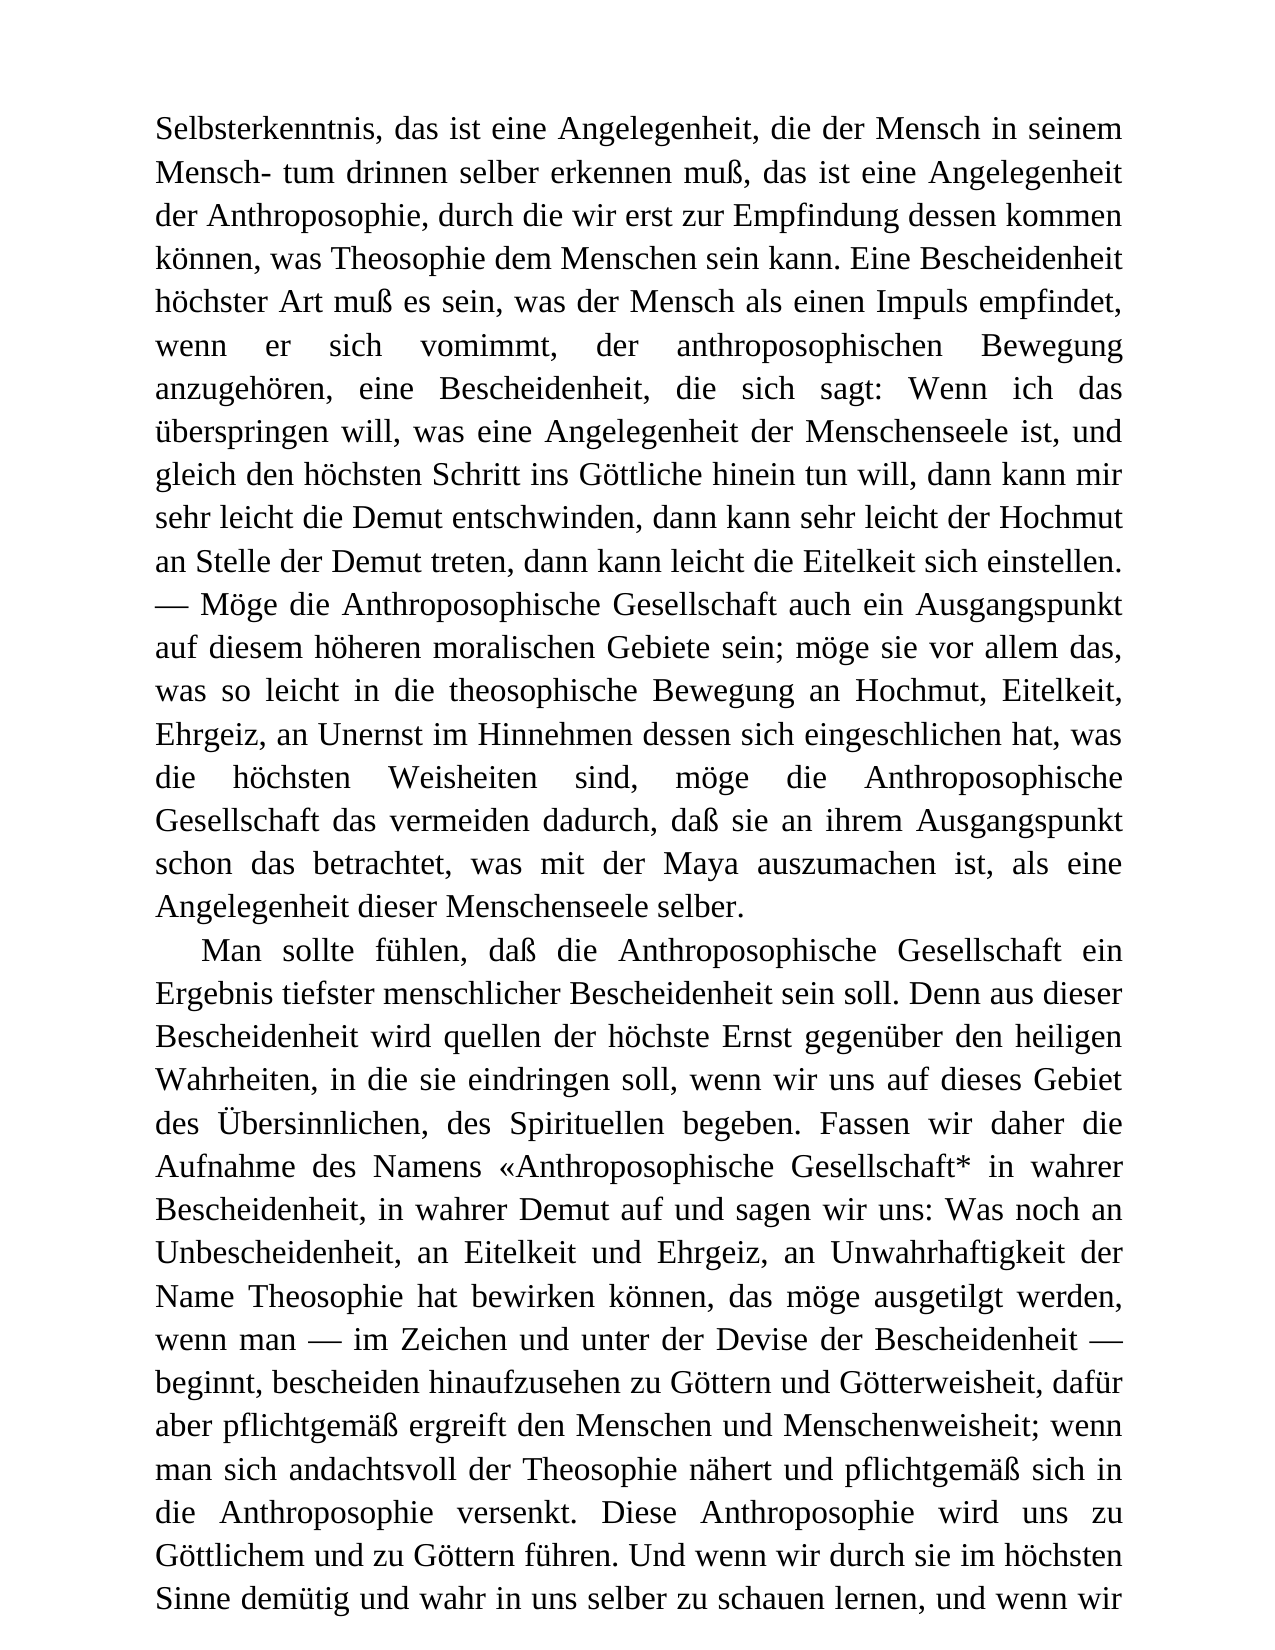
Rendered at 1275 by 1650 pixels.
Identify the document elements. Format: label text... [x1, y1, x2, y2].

text Selbsterkenntnis, das ist eine Angelegenheit, die der Mensch in seinem Mensch- tum drinnen selber erkennen muß, das ist eine Angelegenheit der Anthroposophie, durch die wir erst zur Empfindung dessen kommen können, was Theosophie dem Menschen sein kann. Eine Bescheidenheit höchster Art muß es sein, was der Mensch als einen Impuls empfindet, wenn er sich vomimmt, der anthroposophischen Bewegung anzugehören, eine Bescheidenheit, die sich sagt: Wenn ich das überspringen will, was eine Angelegenheit der Menschenseele ist, und gleich den höchsten Schritt ins Göttliche hinein tun will, dann kann mir sehr leicht die Demut entschwinden, dann kann sehr leicht der Hochmut an Stelle der Demut treten, dann kann leicht die Eitelkeit sich einstellen. — Möge die Anthroposophische Gesellschaft auch ein Ausgangspunkt auf diesem höheren moralischen Gebiete sein; möge sie vor allem das, was so leicht in die theosophische Bewegung an Hochmut, Eitelkeit, Ehrgeiz, an Unernst im Hinnehmen dessen sich eingeschlichen hat, was die höchsten Weisheiten sind, möge die Anthroposophische Gesellschaft das vermeiden dadurch, daß sie an ihrem Ausgangspunkt schon das betrachtet, was mit der Maya auszumachen ist, als eine Angelegenheit dieser Menschenseele selber. [155, 109, 1124, 925]
text Man sollte fühlen, daß die Anthroposophische Gesellschaft ein Ergebnis tiefster menschlicher Bescheidenheit sein soll. Denn aus dieser Bescheidenheit wird quellen der höchste Ernst gegenüber den heiligen Wahrheiten, in die sie eindringen soll, wenn wir uns auf dieses Gebiet des Übersinnlichen, des Spirituellen begeben. Fassen wir daher die Aufnahme des Namens «Anthroposophische Gesellschaft* in wahrer Bescheidenheit, in wahrer Demut auf und sagen wir uns: Was noch an Unbescheidenheit, an Eitelkeit und Ehrgeiz, an Unwahrhaftigkeit der Name Theosophie hat bewirken können, das möge ausgetilgt werden, wenn man — im Zeichen und unter der Devise der Bescheidenheit — beginnt, bescheiden hinaufzusehen zu Göttern und Götterweisheit, dafür aber pflichtgemäß ergreift den Menschen und Menschenweisheit; wenn man sich andachtsvoll der Theosophie nähert und pflichtgemäß sich in die Anthroposophie versenkt. Diese Anthroposophie wird uns zu Göttlichem und zu Göttern führen. Und wenn wir durch sie im höchsten Sinne demütig und wahr in uns selber zu schauen lernen, und wenn wir [155, 930, 1124, 1617]
